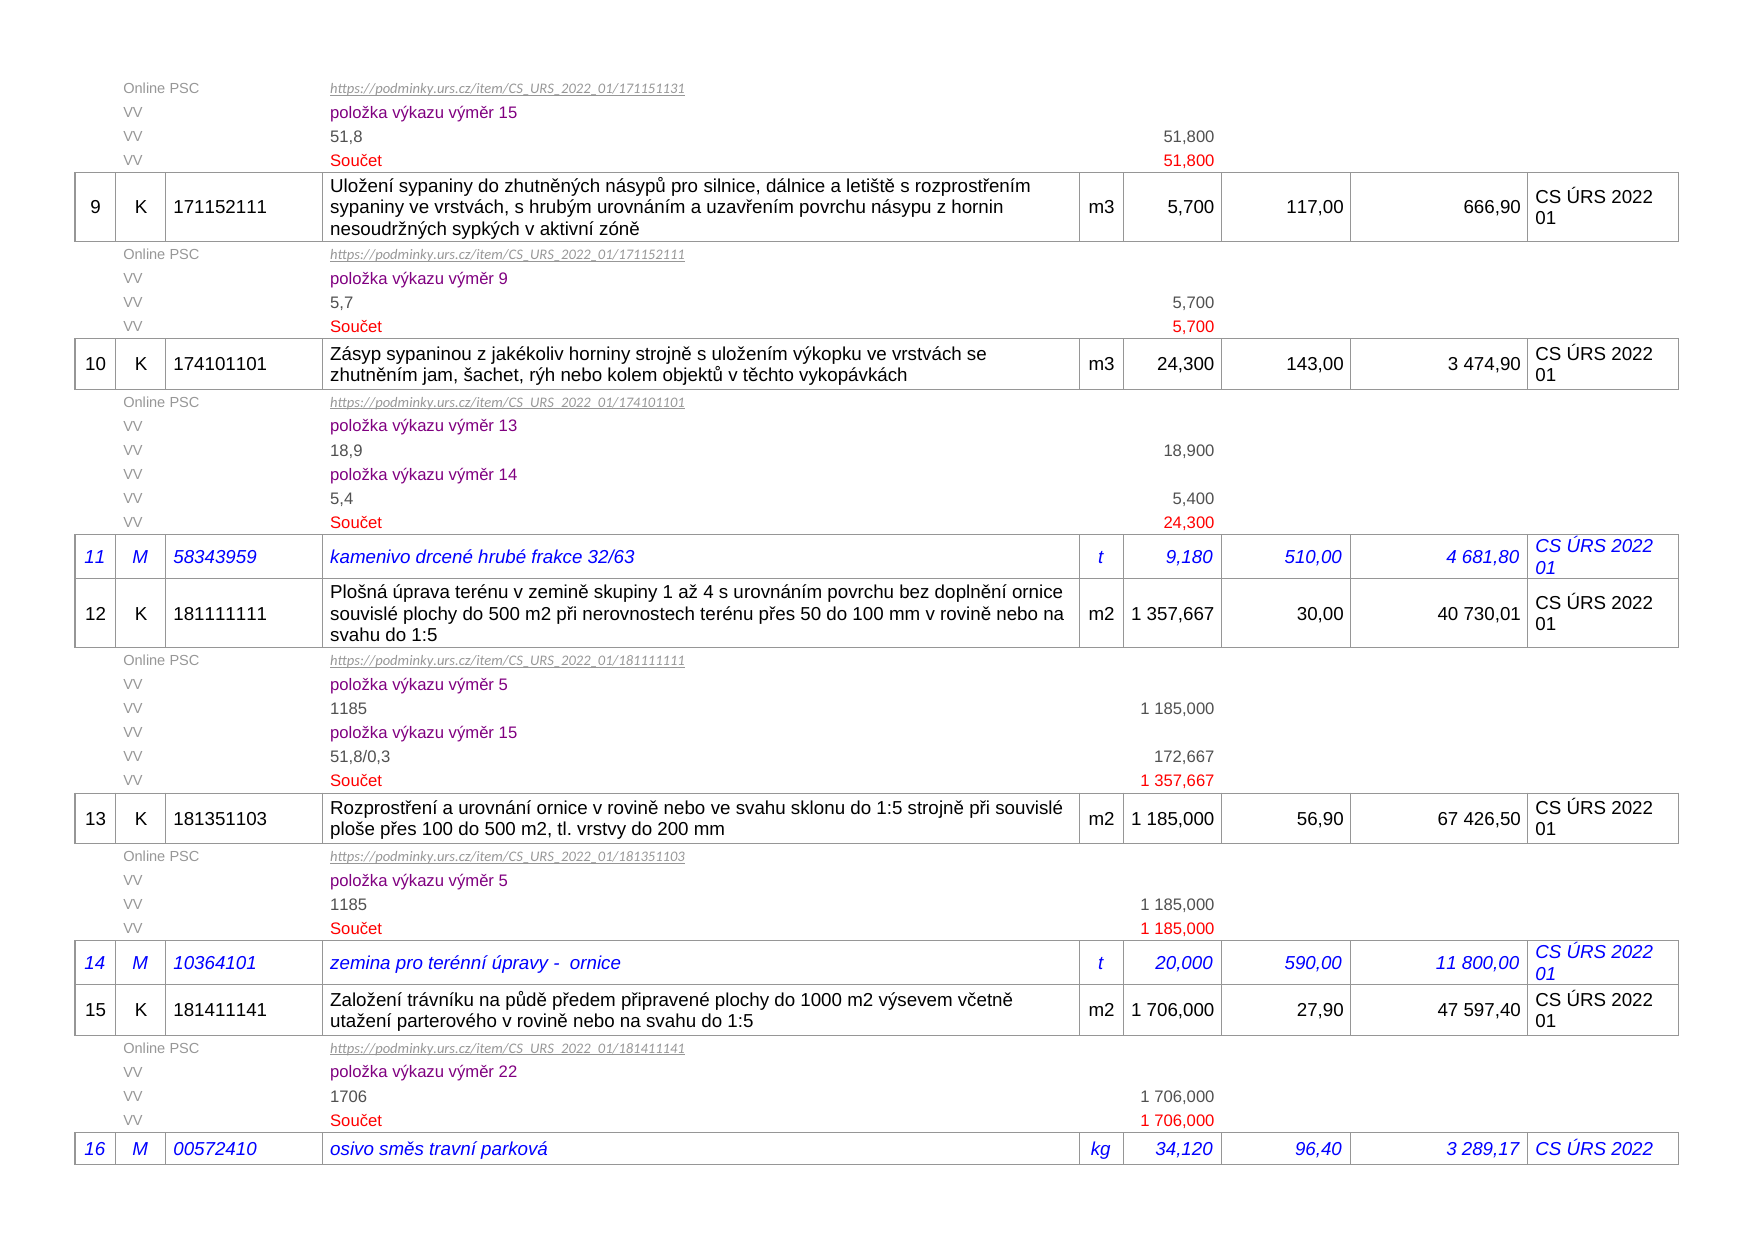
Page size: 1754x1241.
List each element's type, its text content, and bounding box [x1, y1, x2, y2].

table_cell [1221, 414, 1351, 438]
table_cell Online PSC [116, 648, 323, 672]
table_cell [1221, 720, 1351, 744]
table_cell [1351, 868, 1528, 892]
table_cell 47 597,40 [1351, 985, 1527, 1035]
table_cell [1079, 510, 1123, 534]
table_cell [1351, 672, 1528, 696]
table_cell CS ÚRS 2022 01 [1528, 941, 1678, 984]
table_cell [1079, 438, 1123, 462]
table_cell [1123, 672, 1221, 696]
table_cell 181411141 [166, 985, 322, 1035]
table_cell Součet [323, 769, 1079, 792]
table_cell [1528, 648, 1679, 672]
table_cell 27,90 [1222, 985, 1350, 1035]
table_cell [1528, 414, 1679, 438]
table_cell VV [116, 696, 166, 720]
table_cell [1079, 290, 1123, 314]
table_cell 18,9 [323, 438, 1079, 462]
table_cell [166, 510, 323, 534]
table_cell [75, 486, 116, 510]
table_cell [1123, 414, 1221, 438]
table_cell K [116, 794, 165, 843]
table_cell [1079, 242, 1123, 266]
table_cell [1079, 720, 1123, 744]
table_cell VV [116, 124, 166, 148]
table_cell [75, 1084, 116, 1108]
table_cell [1079, 744, 1123, 768]
table_cell 510,00 [1222, 535, 1350, 578]
table_cell [166, 100, 323, 124]
table_cell [1079, 486, 1123, 510]
table_cell [1528, 1108, 1679, 1132]
table_cell VV [116, 916, 166, 940]
table_cell VV [116, 672, 166, 696]
table_cell 1 185,000 [1123, 916, 1221, 940]
table_cell [1528, 314, 1679, 338]
table_cell položka výkazu výměr 5 [323, 868, 1079, 892]
table_cell [1351, 100, 1528, 124]
table_cell 174101101 [166, 339, 322, 389]
table_cell 1 185,000 [1124, 794, 1221, 843]
table_cell VV [116, 769, 166, 792]
table_cell [166, 290, 323, 314]
table_cell [166, 124, 323, 148]
table_cell [1079, 414, 1123, 438]
table_cell [1351, 390, 1528, 414]
table_cell [1528, 1060, 1679, 1084]
table_cell [75, 414, 116, 438]
table_cell Součet [323, 916, 1079, 940]
table_cell Součet [323, 1108, 1079, 1132]
table_cell [1351, 438, 1528, 462]
table_cell [1528, 510, 1679, 534]
table_cell [1221, 744, 1351, 768]
table_cell [1079, 648, 1123, 672]
table_cell 1 357,667 [1124, 579, 1221, 647]
table_cell 10 [76, 339, 115, 389]
table_cell [1528, 1036, 1679, 1060]
table_cell [1351, 844, 1528, 868]
table_cell 15 [76, 985, 115, 1035]
table_cell [1528, 75, 1679, 100]
table_cell položka výkazu výměr 5 [323, 672, 1079, 696]
table_cell [1123, 844, 1221, 868]
table_cell M [116, 1133, 165, 1164]
table_cell [166, 720, 323, 744]
table_cell [1528, 100, 1679, 124]
table_cell 171152111 [166, 173, 322, 241]
table_cell CS ÚRS 2022 01 [1528, 339, 1678, 389]
table_cell [1079, 696, 1123, 720]
table_cell [1221, 438, 1351, 462]
table_cell [166, 916, 323, 940]
table_cell [1528, 744, 1679, 768]
table_cell [1221, 1036, 1351, 1060]
table_cell 1 706,000 [1123, 1084, 1221, 1108]
table_cell VV [116, 438, 166, 462]
table_cell [75, 266, 116, 290]
table_cell M [116, 535, 165, 578]
table_cell [1351, 290, 1528, 314]
table_cell [166, 1084, 323, 1108]
table_cell [1351, 414, 1528, 438]
table_cell VV [116, 486, 166, 510]
table_cell [1528, 1084, 1679, 1108]
table_cell [1221, 916, 1351, 940]
table_cell CS ÚRS 2022 01 [1528, 794, 1678, 843]
table_cell [1079, 266, 1123, 290]
table_cell [1221, 148, 1351, 172]
table_cell [1079, 75, 1123, 100]
table_cell osivo směs travní parková [323, 1133, 1079, 1164]
table_cell 666,90 [1351, 173, 1527, 241]
table_cell 5,700 [1123, 314, 1221, 338]
table_cell položka výkazu výměr 13 [323, 414, 1079, 438]
table_cell [1528, 844, 1679, 868]
table_cell m3 [1080, 173, 1123, 241]
table_cell [166, 696, 323, 720]
table_cell [1123, 390, 1221, 414]
table_cell 5,700 [1123, 290, 1221, 314]
table_cell [1123, 462, 1221, 486]
table_cell [1351, 1108, 1528, 1132]
table_cell [1351, 769, 1528, 792]
table_cell [1528, 438, 1679, 462]
table_cell [75, 100, 116, 124]
table_cell [166, 892, 323, 916]
table_cell [1351, 1060, 1528, 1084]
table_cell [1528, 148, 1679, 172]
table_cell [1221, 769, 1351, 792]
table_cell Online PSC [116, 242, 323, 266]
table_cell [166, 314, 323, 338]
table_cell [166, 769, 323, 792]
table_cell 590,00 [1222, 941, 1350, 984]
table_cell položka výkazu výměr 15 [323, 720, 1079, 744]
table_cell [1528, 486, 1679, 510]
table_cell 181351103 [166, 794, 322, 843]
table_cell 1706 [323, 1084, 1079, 1108]
table_cell [75, 290, 116, 314]
table_cell CS ÚRS 2022 01 [1528, 535, 1678, 578]
table_cell [1528, 769, 1679, 792]
table_cell [166, 438, 323, 462]
table_cell 1 357,667 [1123, 769, 1221, 792]
table_cell [75, 720, 116, 744]
table_cell VV [116, 1084, 166, 1108]
table_cell [1221, 486, 1351, 510]
table_cell 51,8/0,3 [323, 744, 1079, 768]
table_cell [1221, 648, 1351, 672]
table_cell [1528, 124, 1679, 148]
table_cell [75, 648, 116, 672]
table_cell [1221, 314, 1351, 338]
table_cell [75, 696, 116, 720]
table_cell [1528, 462, 1679, 486]
table_cell 58343959 [166, 535, 322, 578]
table_cell [1351, 720, 1528, 744]
table_cell VV [116, 290, 166, 314]
table_cell 51,800 [1123, 148, 1221, 172]
table_cell m2 [1080, 985, 1123, 1035]
table_cell [166, 868, 323, 892]
table_cell [1351, 242, 1528, 266]
table_cell [1221, 510, 1351, 534]
table_cell Online PSC [116, 844, 323, 868]
table_cell 00572410 [166, 1133, 322, 1164]
table_cell [1528, 266, 1679, 290]
table_cell 1185 [323, 696, 1079, 720]
table_cell [166, 462, 323, 486]
table_cell [1528, 390, 1679, 414]
table_cell VV [116, 414, 166, 438]
table_cell 1 185,000 [1123, 892, 1221, 916]
table_cell položka výkazu výměr 9 [323, 266, 1079, 290]
table_cell VV [116, 868, 166, 892]
table_cell [1528, 290, 1679, 314]
table_cell m2 [1080, 794, 1123, 843]
table_cell Součet [323, 510, 1079, 534]
table_cell [1079, 868, 1123, 892]
table_cell Online PSC [116, 75, 323, 100]
table_cell [1221, 1084, 1351, 1108]
table_cell 9,180 [1124, 535, 1221, 578]
table_cell [166, 744, 323, 768]
table_cell [1528, 242, 1679, 266]
table_cell [1079, 1084, 1123, 1108]
table_cell [1351, 314, 1528, 338]
table_cell 51,8 [323, 124, 1079, 148]
table_cell [75, 868, 116, 892]
table_cell [166, 266, 323, 290]
table_cell [1123, 266, 1221, 290]
table_cell [75, 462, 116, 486]
table_cell [1528, 696, 1679, 720]
table_cell 24,300 [1123, 510, 1221, 534]
table_cell [75, 892, 116, 916]
table_cell [75, 844, 116, 868]
table_cell kg [1080, 1133, 1123, 1164]
table_cell 3 474,90 [1351, 339, 1527, 389]
table_cell Zásyp sypaninou z jakékoliv horniny strojně s uložením výkopku ve vrstvách se zhutněním jam, šachet, rýh nebo kolem objektů v těchto vykopávkách [323, 339, 1079, 389]
table_cell 5,400 [1123, 486, 1221, 510]
table_cell [75, 438, 116, 462]
table_cell [75, 75, 116, 100]
table_cell Součet [323, 314, 1079, 338]
table_cell [166, 672, 323, 696]
table_cell 30,00 [1222, 579, 1350, 647]
table_cell [1351, 648, 1528, 672]
table_cell [1221, 290, 1351, 314]
table_cell VV [116, 1060, 166, 1084]
table_cell 4 681,80 [1351, 535, 1527, 578]
table_cell 1 185,000 [1123, 696, 1221, 720]
table_cell https://podminky.urs.cz/item/CS_URS_2022_01/174101101 [323, 390, 1079, 414]
table_cell [1351, 148, 1528, 172]
table_cell 1 706,000 [1123, 1108, 1221, 1132]
table_cell 96,40 [1222, 1133, 1350, 1164]
table_cell [1528, 892, 1679, 916]
table_cell [1528, 720, 1679, 744]
table_cell [75, 769, 116, 792]
table_cell [1079, 100, 1123, 124]
table_cell 1 706,000 [1124, 985, 1221, 1035]
table_cell [1351, 1036, 1528, 1060]
table_cell 1185 [323, 892, 1079, 916]
table_cell [1079, 916, 1123, 940]
table_cell [75, 1036, 116, 1060]
table_cell [1221, 100, 1351, 124]
table_cell [1123, 1060, 1221, 1084]
table_cell 12 [76, 579, 115, 647]
table_cell 24,300 [1124, 339, 1221, 389]
table_cell [1079, 672, 1123, 696]
table_cell [1351, 486, 1528, 510]
table_cell [75, 148, 116, 172]
table_cell [75, 672, 116, 696]
table_cell 34,120 [1124, 1133, 1221, 1164]
table_cell CS ÚRS 2022 01 [1528, 985, 1678, 1035]
table_cell [1351, 510, 1528, 534]
table_cell položka výkazu výměr 15 [323, 100, 1079, 124]
table_cell [75, 242, 116, 266]
table_cell https://podminky.urs.cz/item/CS_URS_2022_01/181351103 [323, 844, 1079, 868]
table_cell Plošná úprava terénu v zemině skupiny 1 až 4 s urovnáním povrchu bez doplnění ornice souvislé plochy do 500 m2 při nerovnostech terénu přes 50 do 100 mm v rovině nebo na svahu do 1:5 [323, 579, 1079, 647]
table_cell [1079, 148, 1123, 172]
table_cell 11 [76, 535, 115, 578]
table_cell VV [116, 100, 166, 124]
table_cell K [116, 173, 165, 241]
table_cell [1528, 868, 1679, 892]
table_cell [1221, 844, 1351, 868]
table_cell VV [116, 744, 166, 768]
table_cell VV [116, 720, 166, 744]
table_cell 14 [76, 941, 115, 984]
table_cell VV [116, 266, 166, 290]
table_cell [1079, 844, 1123, 868]
table_cell [166, 1060, 323, 1084]
table_cell položka výkazu výměr 22 [323, 1060, 1079, 1084]
table_cell [1123, 242, 1221, 266]
table_cell CS ÚRS 2022 [1528, 1133, 1678, 1164]
table_cell https://podminky.urs.cz/item/CS_URS_2022_01/171151131 [323, 75, 1079, 100]
table_cell 40 730,01 [1351, 579, 1527, 647]
table_cell VV [116, 462, 166, 486]
table_cell 3 289,17 [1351, 1133, 1527, 1164]
table_cell 51,800 [1123, 124, 1221, 148]
table_cell [1123, 648, 1221, 672]
table_cell 172,667 [1123, 744, 1221, 768]
table_cell [1221, 75, 1351, 100]
table_cell K [116, 579, 165, 647]
table_cell t [1080, 941, 1123, 984]
table_cell [1221, 242, 1351, 266]
table_cell VV [116, 510, 166, 534]
table_cell [1079, 390, 1123, 414]
table_cell [1528, 672, 1679, 696]
table_cell 9 [76, 173, 115, 241]
table_cell VV [116, 148, 166, 172]
table_cell [1351, 696, 1528, 720]
table_cell [1079, 314, 1123, 338]
table_cell Online PSC [116, 1036, 323, 1060]
table_cell [75, 744, 116, 768]
table_cell 10364101 [166, 941, 322, 984]
table_cell Součet [323, 148, 1079, 172]
table_cell [1351, 744, 1528, 768]
table_cell [1221, 868, 1351, 892]
table_cell [1221, 1060, 1351, 1084]
table_cell CS ÚRS 2022 01 [1528, 579, 1678, 647]
table_cell m2 [1080, 579, 1123, 647]
table_cell zemina pro terénní úpravy - ornice [323, 941, 1079, 984]
table_cell [1351, 266, 1528, 290]
table_cell [75, 1060, 116, 1084]
table_cell https://podminky.urs.cz/item/CS_URS_2022_01/181111111 [323, 648, 1079, 672]
table_cell [1123, 868, 1221, 892]
table_cell položka výkazu výměr 14 [323, 462, 1079, 486]
table_cell [166, 414, 323, 438]
table_cell [75, 124, 116, 148]
table_cell [1351, 892, 1528, 916]
table_cell [1351, 75, 1528, 100]
table_cell [75, 916, 116, 940]
table_cell [1079, 1036, 1123, 1060]
table_cell [1351, 916, 1528, 940]
table_cell https://podminky.urs.cz/item/CS_URS_2022_01/171152111 [323, 242, 1079, 266]
table_cell 56,90 [1222, 794, 1350, 843]
table_cell [1079, 1108, 1123, 1132]
table_cell 11 800,00 [1351, 941, 1527, 984]
table_cell t [1080, 535, 1123, 578]
table_cell [1079, 769, 1123, 792]
table_cell [166, 486, 323, 510]
table_cell CS ÚRS 2022 01 [1528, 173, 1678, 241]
table_cell Uložení sypaniny do zhutněných násypů pro silnice, dálnice a letiště s rozprostřením sypaniny ve vrstvách, s hrubým urovnáním a uzavřením povrchu násypu z hornin nesoudržných sypkých v aktivní zóně [323, 173, 1079, 241]
table_cell [1221, 892, 1351, 916]
table_cell [1079, 1060, 1123, 1084]
table_cell 5,7 [323, 290, 1079, 314]
table_cell [1123, 720, 1221, 744]
table_cell 5,4 [323, 486, 1079, 510]
table_cell [1221, 462, 1351, 486]
table_cell [1351, 124, 1528, 148]
table_cell [75, 390, 116, 414]
table_cell [1221, 672, 1351, 696]
table_cell 117,00 [1222, 173, 1350, 241]
table_cell [1079, 462, 1123, 486]
table_cell [1221, 696, 1351, 720]
table_cell [1221, 266, 1351, 290]
table_cell K [116, 339, 165, 389]
table_cell 20,000 [1124, 941, 1221, 984]
table_cell 13 [76, 794, 115, 843]
table_cell [1221, 1108, 1351, 1132]
table_cell Založení trávníku na půdě předem připravené plochy do 1000 m2 výsevem včetně utažení parterového v rovině nebo na svahu do 1:5 [323, 985, 1079, 1035]
table_cell [1528, 916, 1679, 940]
table_cell K [116, 985, 165, 1035]
table_cell [1221, 390, 1351, 414]
table_cell 67 426,50 [1351, 794, 1527, 843]
table_cell https://podminky.urs.cz/item/CS_URS_2022_01/181411141 [323, 1036, 1079, 1060]
table_cell 143,00 [1222, 339, 1350, 389]
table_cell [1123, 100, 1221, 124]
table_cell [1351, 462, 1528, 486]
table_cell [75, 510, 116, 534]
table_cell [75, 314, 116, 338]
table_cell 16 [76, 1133, 115, 1164]
table_cell [1079, 124, 1123, 148]
table_cell 181111111 [166, 579, 322, 647]
table_cell 5,700 [1124, 173, 1221, 241]
table_cell [1351, 1084, 1528, 1108]
table_cell Rozprostření a urovnání ornice v rovině nebo ve svahu sklonu do 1:5 strojně při souvislé ploše přes 100 do 500 m2, tl. vrstvy do 200 mm [323, 794, 1079, 843]
table_cell [1123, 75, 1221, 100]
table_cell VV [116, 314, 166, 338]
table_cell m3 [1080, 339, 1123, 389]
table_cell [1123, 1036, 1221, 1060]
table_cell kamenivo drcené hrubé frakce 32/63 [323, 535, 1079, 578]
table_cell VV [116, 892, 166, 916]
table_cell Online PSC [116, 390, 323, 414]
table_cell [1221, 124, 1351, 148]
table_cell M [116, 941, 165, 984]
table_cell [1079, 892, 1123, 916]
table_cell [75, 1108, 116, 1132]
table_cell 18,900 [1123, 438, 1221, 462]
table_cell [166, 1108, 323, 1132]
table_cell VV [116, 1108, 166, 1132]
table_cell [166, 148, 323, 172]
